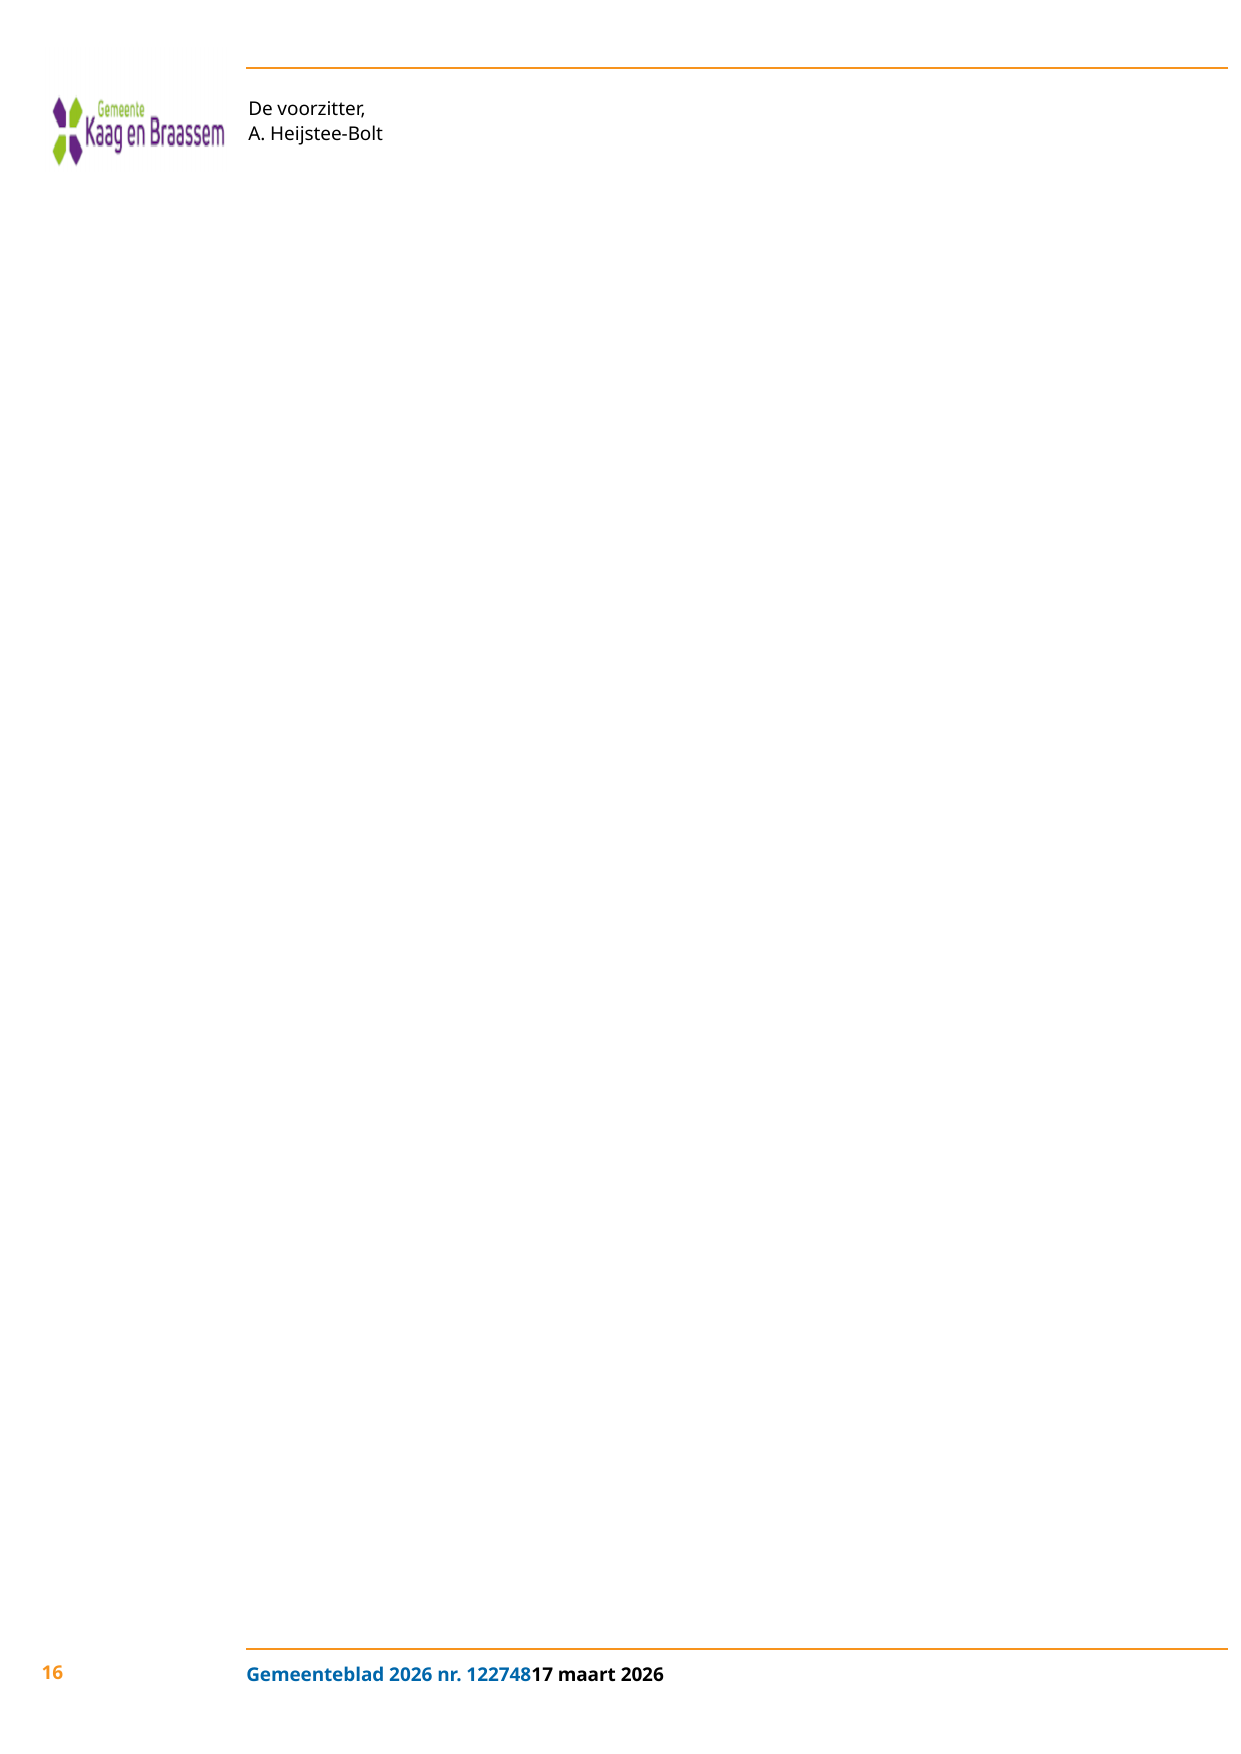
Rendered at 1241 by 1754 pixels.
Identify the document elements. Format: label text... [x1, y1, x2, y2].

text De voorzitter, [248, 95, 1152, 121]
text A. Heijstee-Bolt [248, 121, 1152, 146]
picture [41, 47, 231, 172]
